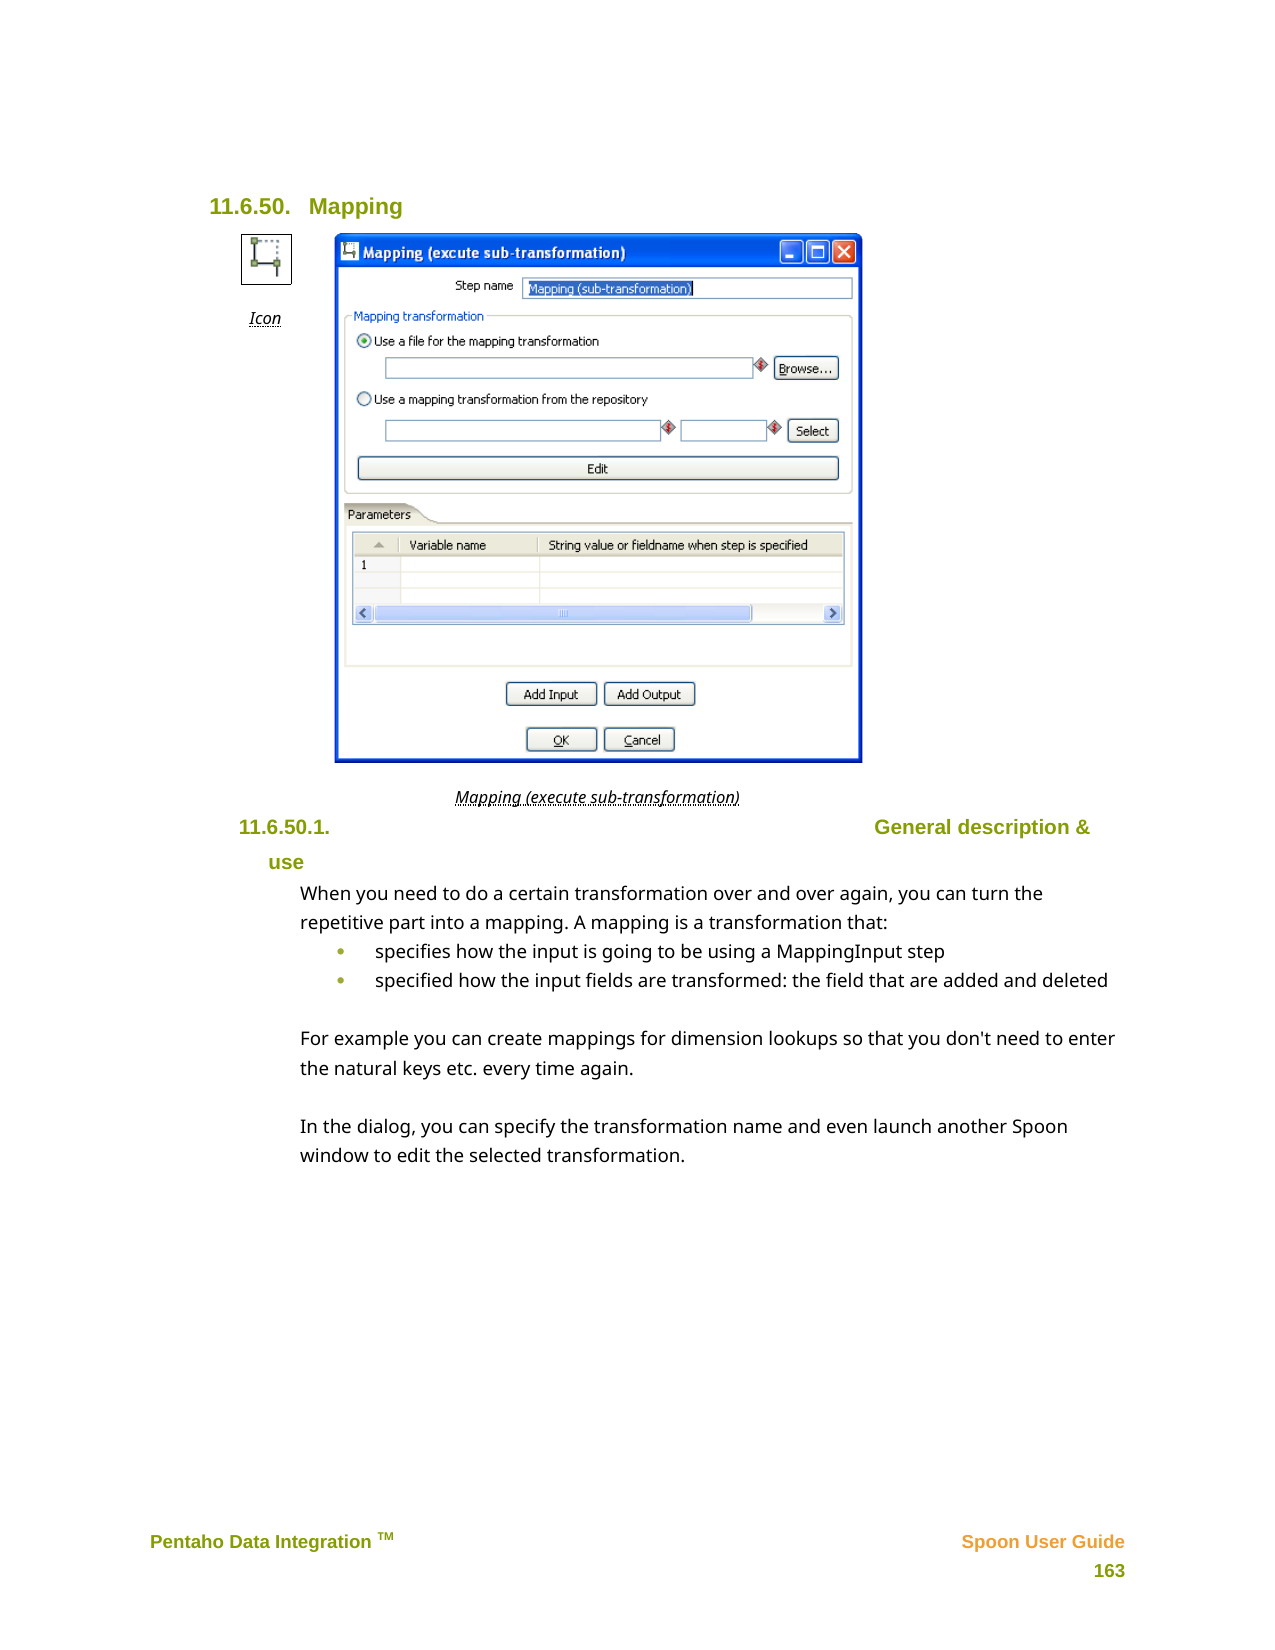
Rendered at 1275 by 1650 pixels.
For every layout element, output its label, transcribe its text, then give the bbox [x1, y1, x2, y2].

text For example you can create mappings for dimension lookups so that you don't need to enter the natural keys etc. every time again. [300, 1022, 1125, 1081]
picture [244, 237, 288, 281]
text In the dialog, you can specify the transformation name and even launch another Spoon window to edit the selected transformation. [300, 1110, 1125, 1168]
list specified how the input fields are transformed: the field that are added and deleted [337, 964, 1125, 993]
subtitle Mapping [209, 186, 1125, 221]
subtitle General description & use [239, 806, 1125, 876]
list specifies how the input is going to be using a MappingInput step [337, 935, 1125, 964]
text Mapping (execute sub-transformation) [334, 785, 862, 808]
picture [334, 233, 863, 763]
text Icon [240, 307, 292, 329]
text When you need to do a certain transformation over and over again, you can turn the repetitive part into a mapping. A mapping is a transformation that: [300, 877, 1125, 935]
